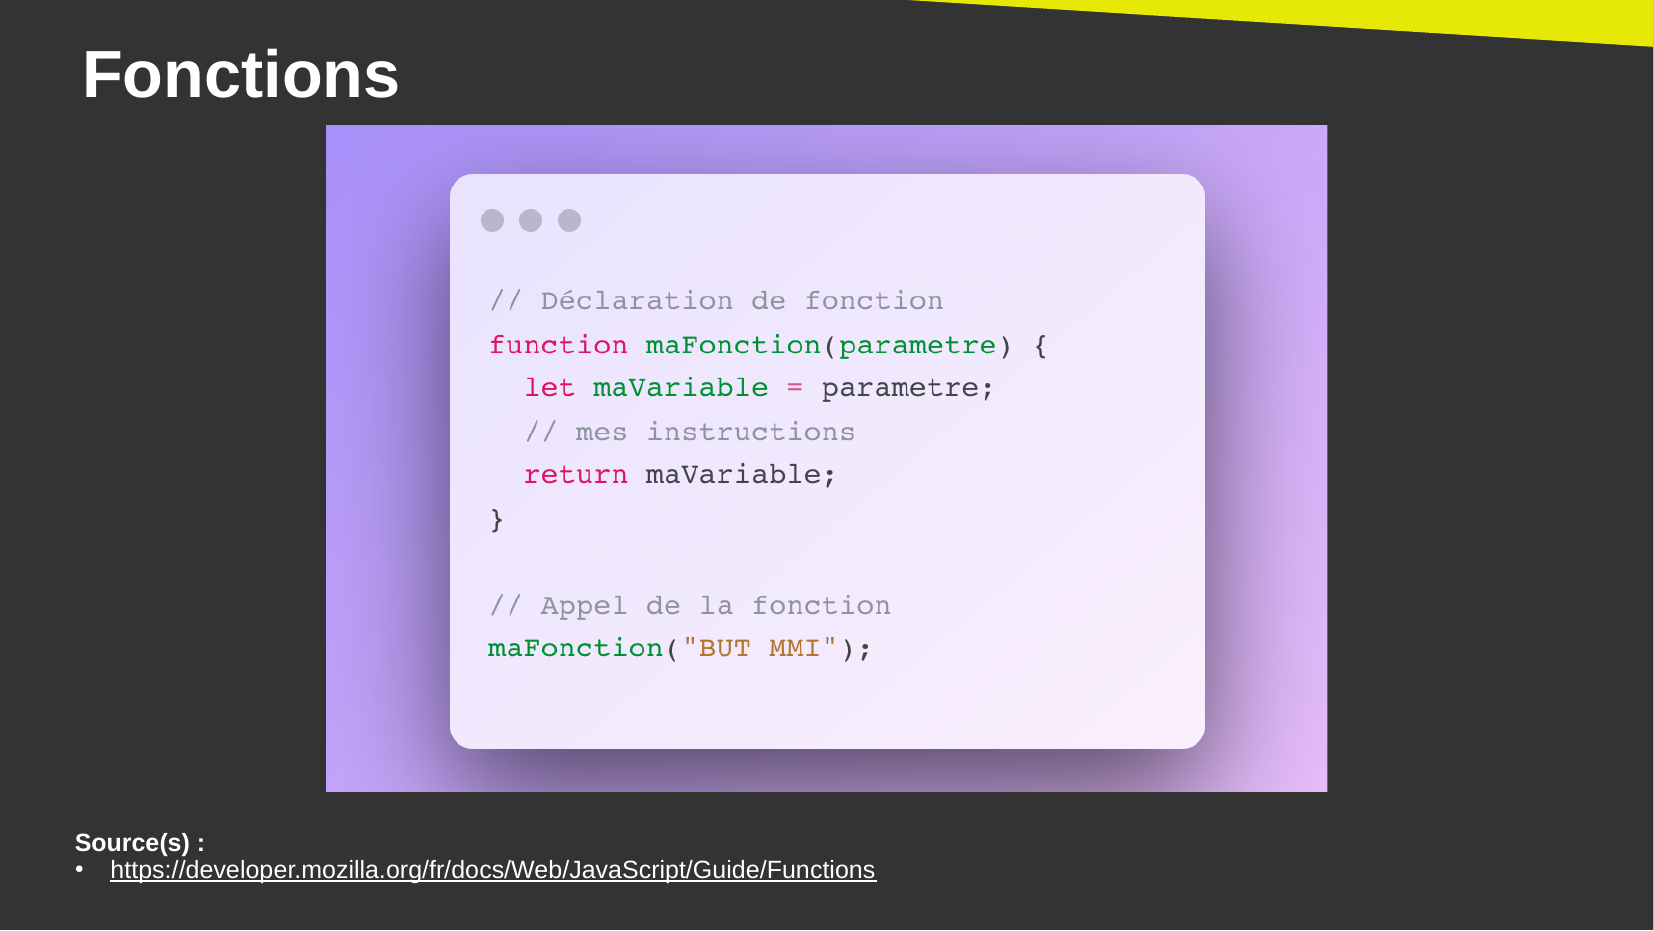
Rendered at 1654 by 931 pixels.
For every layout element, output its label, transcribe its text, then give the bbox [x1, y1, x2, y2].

text_box Source(s) : https://developer.mozilla.org/fr/docs/Web/JavaScript/Guide/Functions [60, 820, 1583, 892]
title Fonctions [82, 37, 1571, 114]
text_box [907, 0, 1654, 47]
picture [326, 125, 1328, 792]
